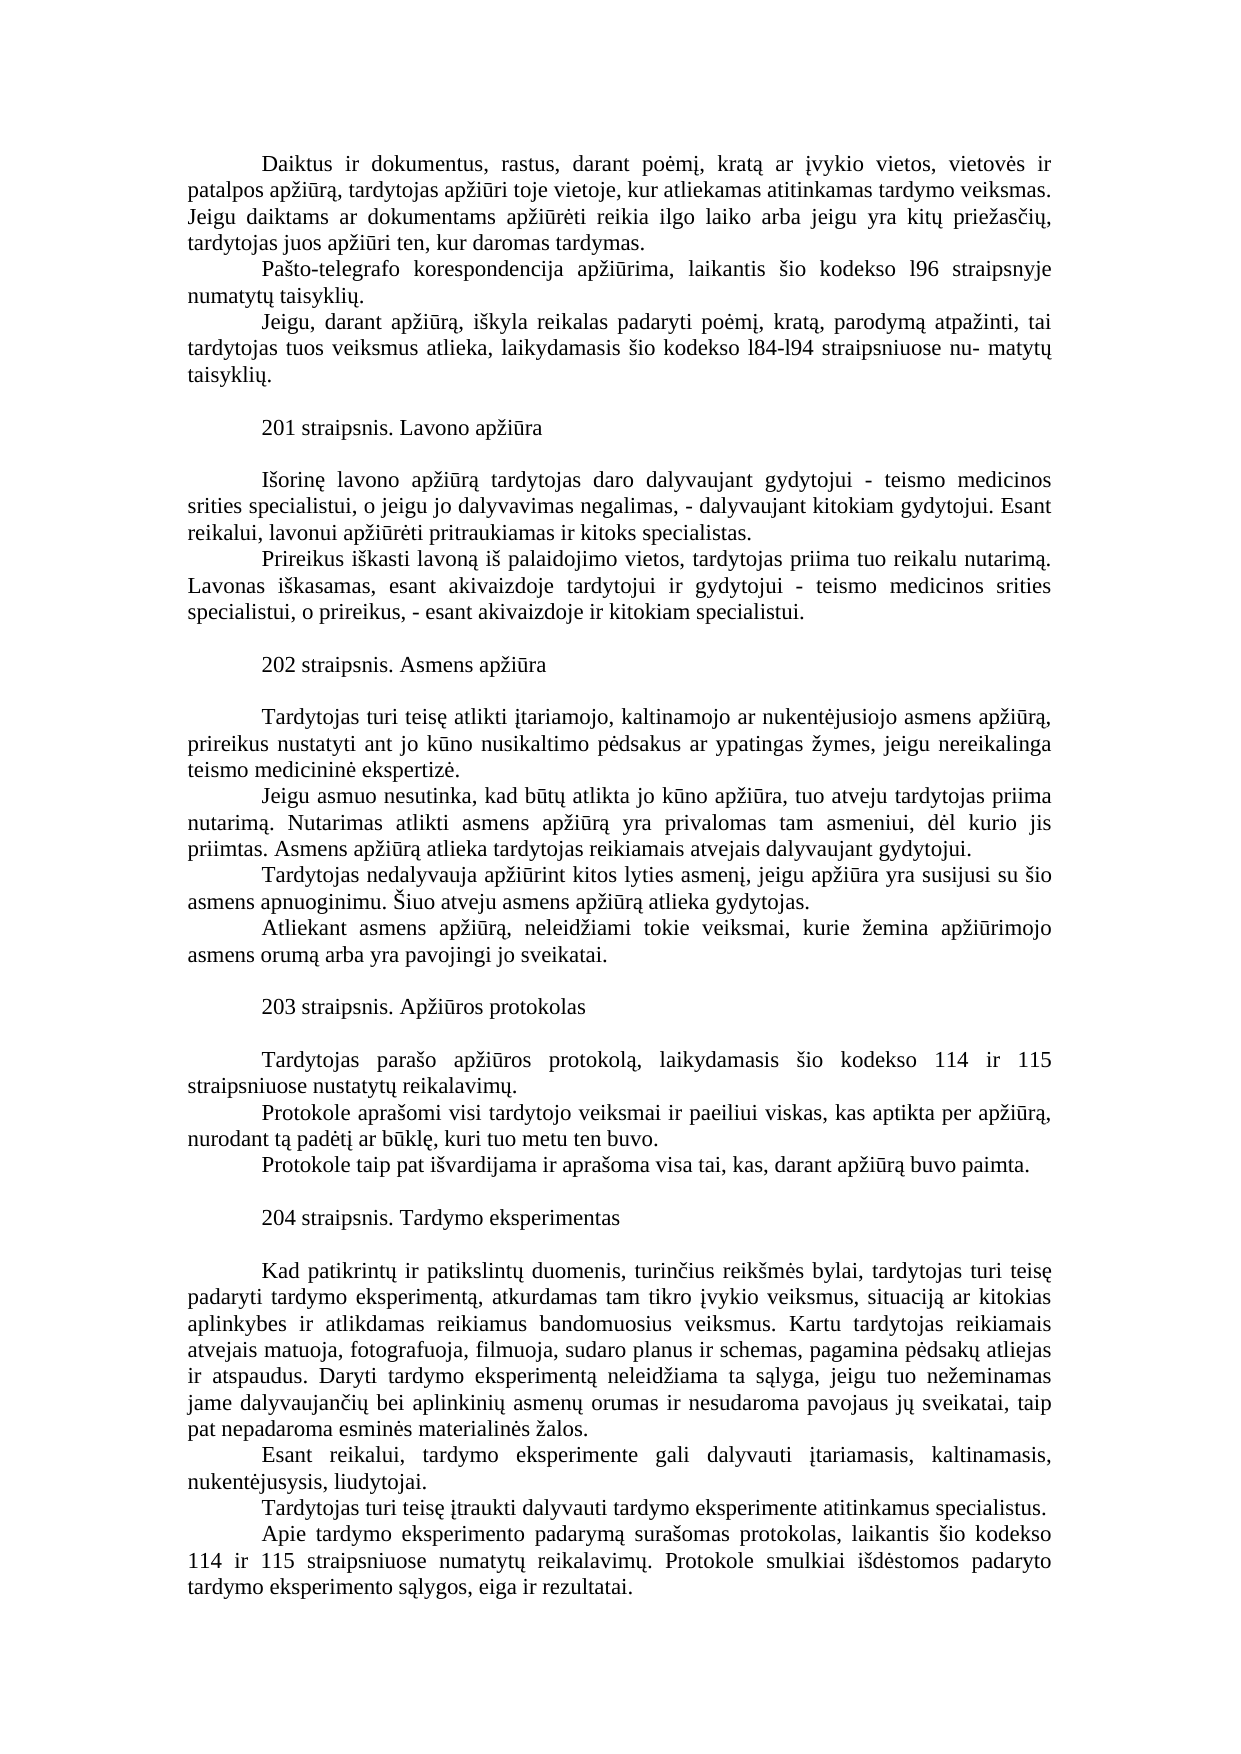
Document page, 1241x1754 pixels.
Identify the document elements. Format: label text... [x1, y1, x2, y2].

text Tardytojas nedalyvauja apžiūrint kitos lyties asmenį, jeigu apžiūra yra susijusi su šio asmens apnuoginimu. Šiuo atveju asmens apžiūrą atlieka gydytojas. [187, 862, 1053, 914]
text 202 straipsnis. Asmens apžiūra [187, 651, 1053, 677]
text Apie tardymo eksperimento padarymą surašomas protokolas, laikantis šio kodekso 114 ir 115 straipsniuose numatytų reikalavimų. Protokole smulkiai išdėstomos padaryto tardymo eksperimento sąlygos, eiga ir rezultatai. [187, 1520, 1053, 1599]
text Tardytojas turi teisę įtraukti dalyvauti tardymo eksperimente atitinkamus specialistus. [187, 1494, 1053, 1520]
text Protokole taip pat išvardijama ir aprašoma visa tai, kas, darant apžiūrą buvo paimta. [187, 1151, 1053, 1178]
text Atliekant asmens apžiūrą, neleidžiami tokie veiksmai, kurie žemina apžiūrimojo asmens orumą arba yra pavojingi jo sveikatai. [187, 914, 1053, 967]
text Daiktus ir dokumentus, rastus, darant poėmį, kratą ar įvykio vietos, vietovės ir patalpos apžiūrą, tardytojas apžiūri toje vietoje, kur atliekamas atitinkamas tardymo veiksmas. Jeigu daiktams ar dokumentams apžiūrėti reikia ilgo laiko arba jeigu yra kitų priežasčių, tardytojas juos apžiūri ten, kur daromas tardymas. [187, 150, 1053, 255]
text Prireikus iškasti lavoną iš palaidojimo vietos, tardytojas priima tuo reikalu nutarimą. Lavonas iškasamas, esant akivaizdoje tardytojui ir gydytojui - teismo medicinos srities specialistui, o prireikus, - esant akivaizdoje ir kitokiam specialistui. [187, 545, 1053, 624]
text Kad patikrintų ir patikslintų duomenis, turinčius reikšmės bylai, tardytojas turi teisę padaryti tardymo eksperimentą, atkurdamas tam tikro įvykio veiksmus, situaciją ar kitokias aplinkybes ir atlikdamas reikiamus bandomuosius veiksmus. Kartu tardytojas reikiamais atvejais matuoja, fotografuoja, filmuoja, sudaro planus ir schemas, pagamina pėdsakų atliejas ir atspaudus. Daryti tardymo eksperimentą neleidžiama ta sąlyga, jeigu tuo nežeminamas jame dalyvaujančių bei aplinkinių asmenų orumas ir nesudaroma pavojaus jų sveikatai, taip pat nepadaroma esminės materialinės žalos. [187, 1257, 1053, 1441]
text 203 straipsnis. Apžiūros protokolas [187, 993, 1053, 1020]
text Jeigu, darant apžiūrą, iškyla reikalas padaryti poėmį, kratą, parodymą atpažinti, tai tardytojas tuos veiksmus atlieka, laikydamasis šio kodekso l84-l94 straipsniuose nu- matytų taisyklių. [187, 308, 1053, 387]
text Tardytojas turi teisę atlikti įtariamojo, kaltinamojo ar nukentėjusiojo asmens apžiūrą, prireikus nustatyti ant jo kūno nusikaltimo pėdsakus ar ypatingas žymes, jeigu nereikalinga teismo medicininė ekspertizė. [187, 703, 1053, 782]
text Tardytojas parašo apžiūros protokolą, laikydamasis šio kodekso 114 ir 115 straipsniuose nustatytų reikalavimų. [187, 1046, 1053, 1099]
text Pašto-telegrafo korespondencija apžiūrima, laikantis šio kodekso l96 straipsnyje numatytų taisyklių. [187, 255, 1053, 308]
text Jeigu asmuo nesutinka, kad būtų atlikta jo kūno apžiūra, tuo atveju tardytojas priima nutarimą. Nutarimas atlikti asmens apžiūrą yra privalomas tam asmeniui, dėl kurio jis priimtas. Asmens apžiūrą atlieka tardytojas reikiamais atvejais dalyvaujant gydytojui. [187, 782, 1053, 862]
text 204 straipsnis. Tardymo eksperimentas [187, 1204, 1053, 1231]
text 201 straipsnis. Lavono apžiūra [206, 413, 1053, 440]
text Protokole aprašomi visi tardytojo veiksmai ir paeiliui viskas, kas aptikta per apžiūrą, nurodant tą padėtį ar būklę, kuri tuo metu ten buvo. [187, 1099, 1053, 1151]
text Esant reikalui, tardymo eksperimente gali dalyvauti įtariamasis, kaltinamasis, nukentėjusysis, liudytojai. [187, 1441, 1053, 1494]
text Išorinę lavono apžiūrą tardytojas daro dalyvaujant gydytojui - teismo medicinos srities specialistui, o jeigu jo dalyvavimas negalimas, - dalyvaujant kitokiam gydytojui. Esant reikalui, lavonui apžiūrėti pritraukiamas ir kitoks specialistas. [187, 466, 1053, 545]
